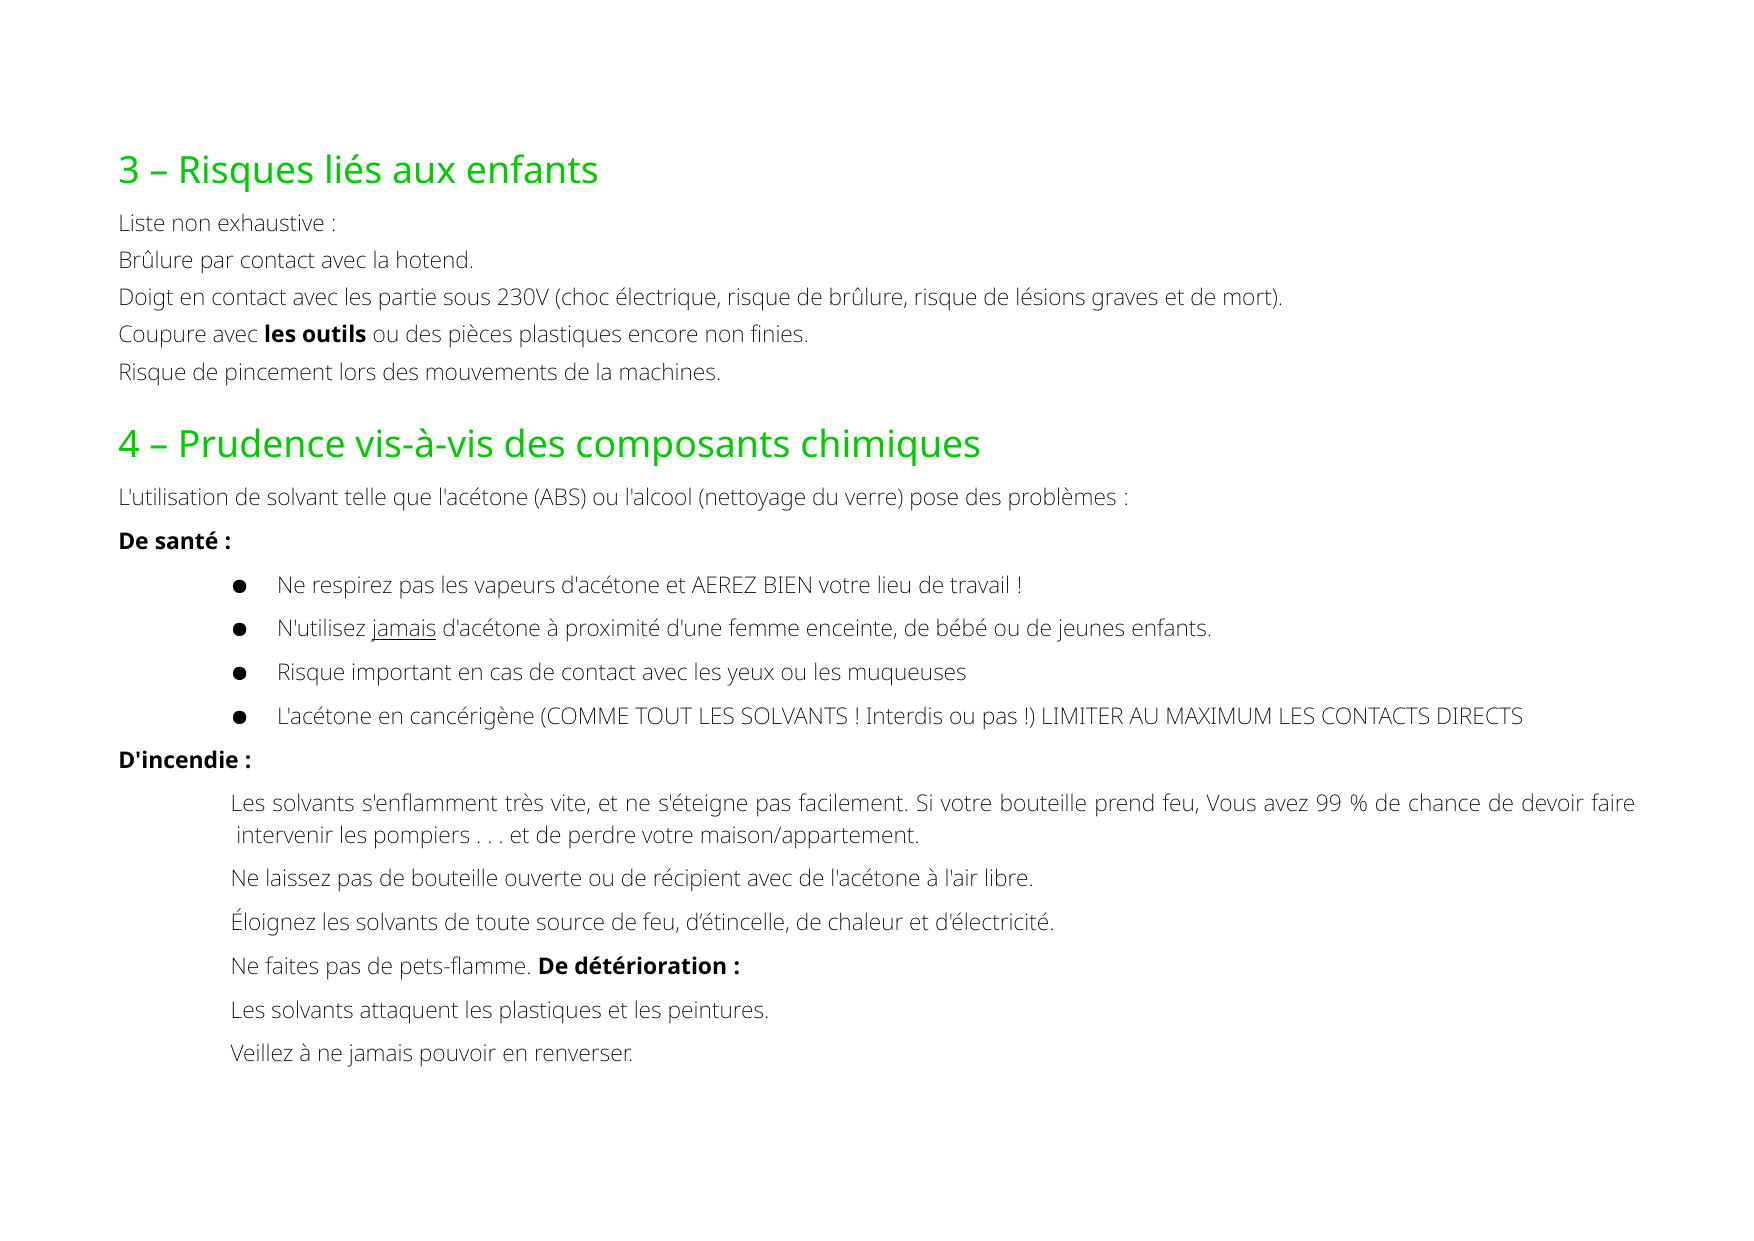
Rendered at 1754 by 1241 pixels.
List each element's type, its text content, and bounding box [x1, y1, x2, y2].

text Ne faites pas de pets-flamme. De détérioration : [230, 950, 1636, 981]
text Doigt en contact avec les partie sous 230V (choc électrique, risque de brûlure, risque de lésions graves et de mort). [118, 281, 1636, 312]
text De santé : [118, 525, 1636, 556]
text Coupure avec les outils ou des pièces plastiques encore non finies. [118, 318, 1636, 349]
text Les solvants attaquent les plastiques et les peintures. [230, 994, 1636, 1025]
list L'acétone en cancérigène (COMME TOUT LES SOLVANTS ! Interdis ou pas !) LIMITER AU MAXIMUM LES CONTACTS DIRECTS [230, 700, 1636, 731]
text Liste non exhaustive : [118, 207, 1636, 238]
subtitle 3 – Risques liés aux enfants [118, 143, 1636, 194]
text Brûlure par contact avec la hotend. [118, 244, 1636, 275]
text L'utilisation de solvant telle que l'acétone (ABS) ou l'alcool (nettoyage du verre) pose des problèmes : [118, 481, 1636, 512]
text Ne laissez pas de bouteille ouverte ou de récipient avec de l'acétone à l'air libre. [230, 862, 1636, 894]
text Éloignez les solvants de toute source de feu, d’étincelle, de chaleur et d'électricité. [230, 906, 1636, 937]
text Les solvants s'enflamment très vite, et ne s'éteigne pas facilement. Si votre bouteille prend feu, Vous avez 99 % de chance de devoir faire intervenir les pompiers . . . et de perdre votre maison/appartement. [230, 787, 1636, 850]
subtitle 4 – Prudence vis-à-vis des composants chimiques [118, 418, 1636, 469]
text Risque de pincement lors des mouvements de la machines. [118, 355, 1636, 387]
list Ne respirez pas les vapeurs d'acétone et AEREZ BIEN votre lieu de travail ! [230, 569, 1636, 600]
text Veillez à ne jamais pouvoir en renverser. [230, 1037, 1636, 1069]
text D'incendie : [118, 744, 1636, 775]
list Risque important en cas de contact avec les yeux ou les muqueuses [230, 656, 1636, 687]
list N'utilisez jamais d'acétone à proximité d'une femme enceinte, de bébé ou de jeunes enfants. [230, 612, 1636, 644]
